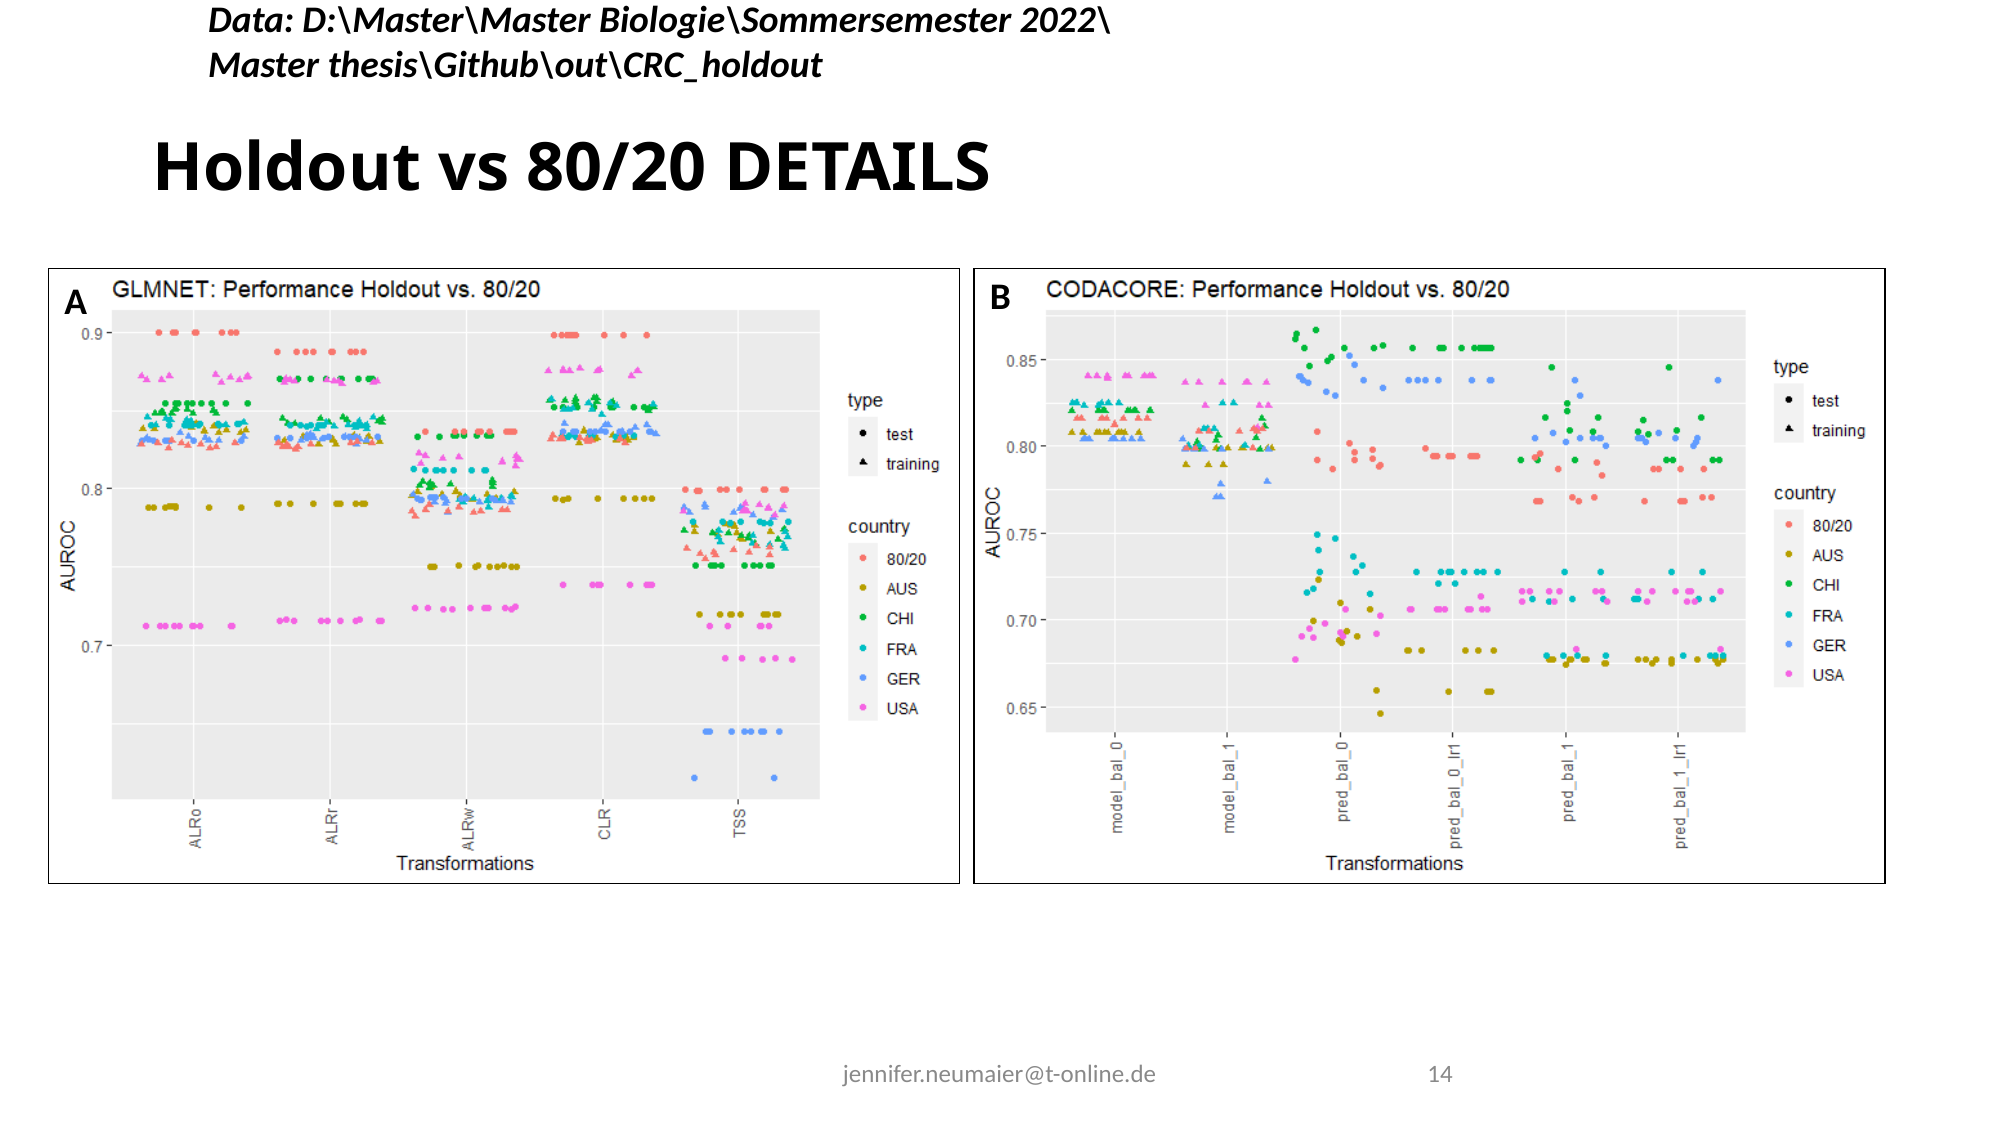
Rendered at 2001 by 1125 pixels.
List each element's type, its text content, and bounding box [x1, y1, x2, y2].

text_box jennifer.neumaier@t-online.de [662, 1042, 1338, 1103]
title Holdout vs 80/20 DETAILS [137, 59, 1863, 278]
picture [974, 269, 1885, 883]
picture [49, 269, 959, 883]
text_box A [49, 269, 116, 333]
text_box [1412, 1042, 1863, 1103]
text_box Data: D:\Master\Master Biologie\Sommersemester 2022\Master thesis\Github\out\CRC_holdout [193, 0, 1194, 95]
text_box B [974, 264, 1042, 326]
